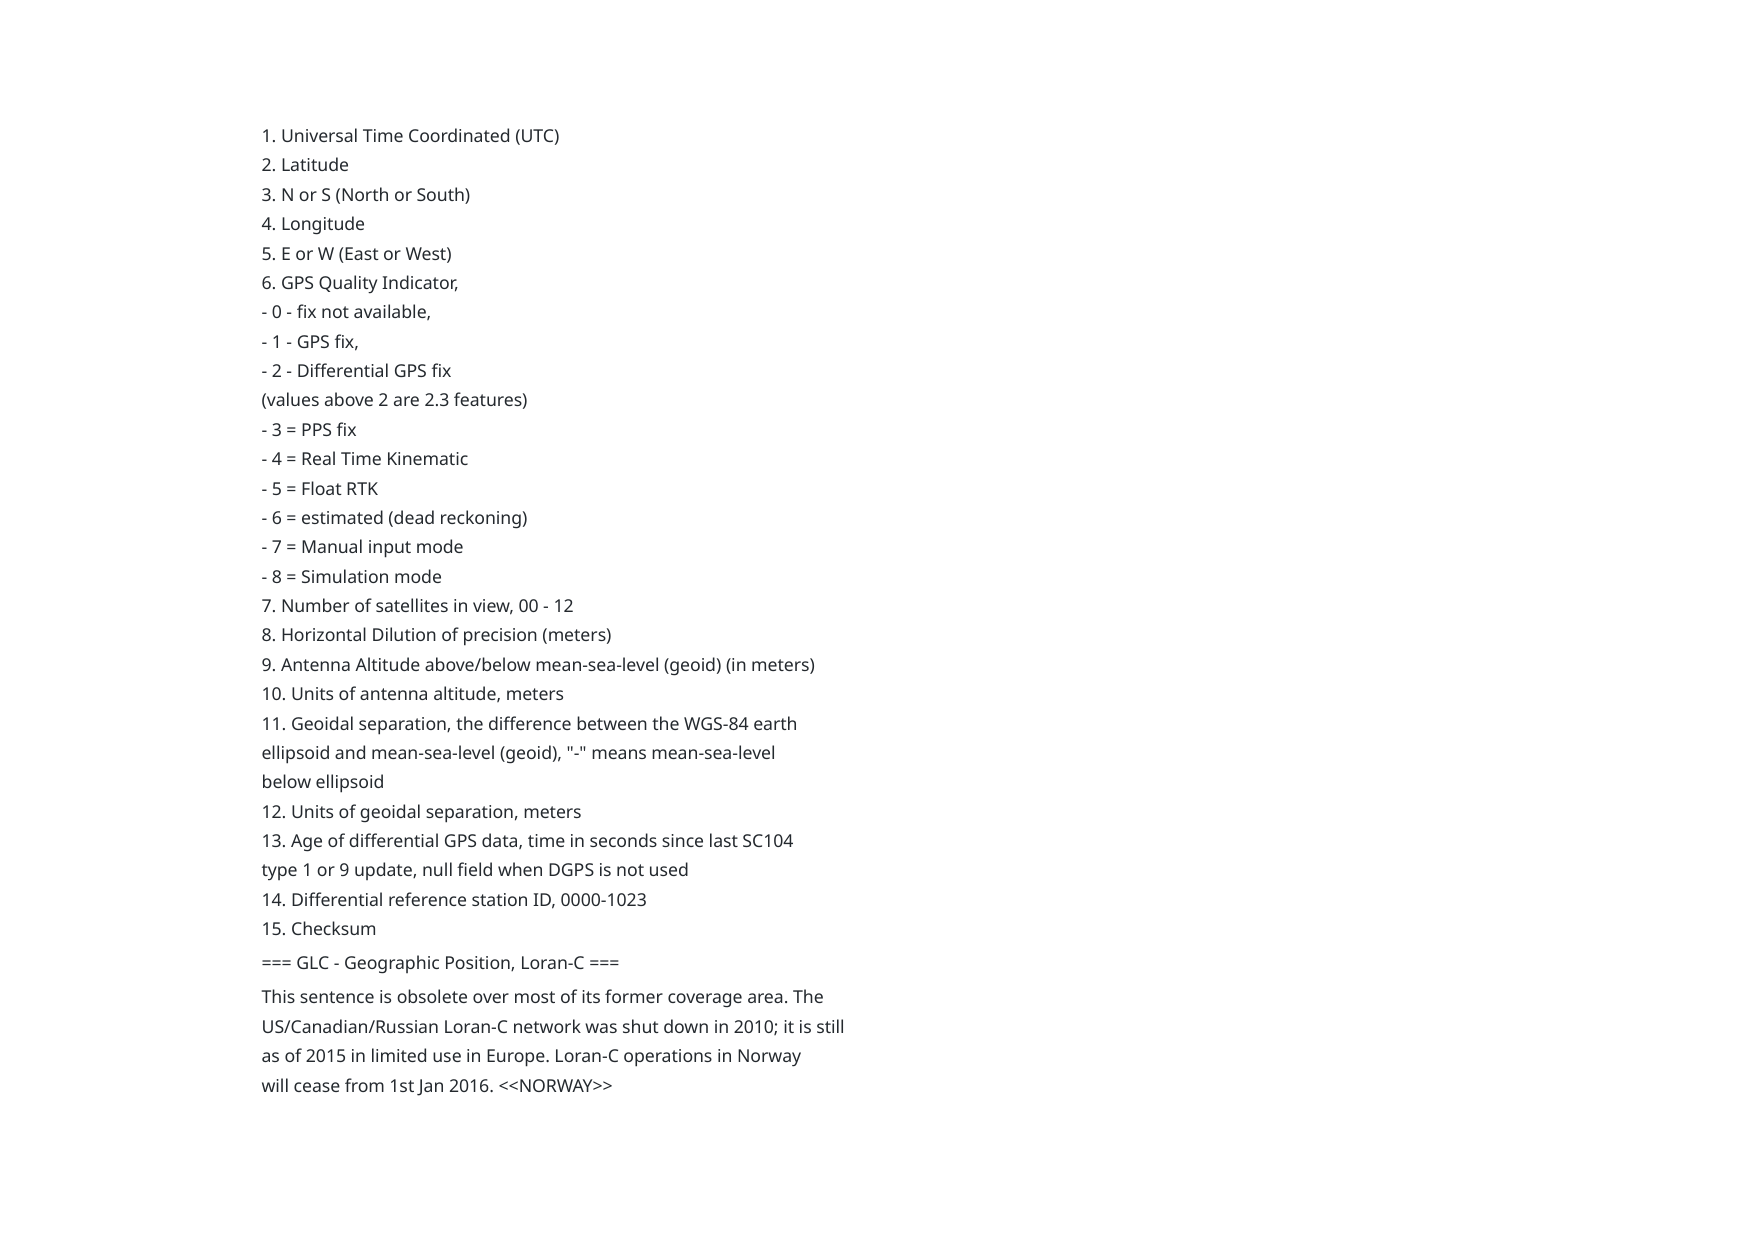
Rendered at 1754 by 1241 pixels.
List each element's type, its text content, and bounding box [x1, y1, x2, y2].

table_cell 5. E or W (East or West) [261, 236, 1636, 265]
table_cell [261, 975, 1636, 979]
table_cell - 3 = PPS fix [261, 412, 1636, 441]
table_cell [118, 265, 261, 294]
table_cell === GLC - Geographic Position, Loran-C === [261, 945, 1636, 975]
table_cell This sentence is obsolete over most of its former coverage area. The [261, 980, 1636, 1009]
table_cell [118, 441, 261, 471]
table_cell [261, 1097, 1636, 1102]
table_cell - 1 - GPS fix, [261, 324, 1636, 353]
table_cell [118, 294, 261, 324]
table_cell - 8 = Simulation mode [261, 559, 1636, 588]
table_cell [118, 1097, 261, 1102]
table_cell [118, 588, 261, 617]
table_cell [118, 823, 261, 852]
table_cell [118, 118, 261, 147]
table_cell 2. Latitude [261, 148, 1636, 177]
table_cell 12. Units of geoidal separation, meters [261, 794, 1636, 823]
table_cell [118, 559, 261, 588]
table_cell 9. Antenna Altitude above/below mean-sea-level (geoid) (in meters) [261, 647, 1636, 676]
table_cell 15. Checksum [261, 911, 1636, 941]
table_cell will cease from 1st Jan 2016. <<NORWAY>> [261, 1068, 1636, 1097]
table_cell 8. Horizontal Dilution of precision (meters) [261, 618, 1636, 647]
table_cell 7. Number of satellites in view, 00 - 12 [261, 588, 1636, 617]
table_cell [118, 764, 261, 794]
table_cell 4. Longitude [261, 206, 1636, 236]
table_cell [118, 911, 261, 941]
table_cell 1. Universal Time Coordinated (UTC) [261, 118, 1636, 147]
table_cell [118, 383, 261, 412]
table_cell [118, 236, 261, 265]
table_cell [118, 177, 261, 206]
table_cell [118, 471, 261, 500]
table_cell 13. Age of differential GPS data, time in seconds since last SC104 [261, 823, 1636, 852]
table_cell 6. GPS Quality Indicator, [261, 265, 1636, 294]
table_cell [118, 324, 261, 353]
table_cell - 6 = estimated (dead reckoning) [261, 500, 1636, 529]
table_cell [261, 941, 1636, 945]
table_cell [118, 980, 261, 1009]
table_cell [118, 882, 261, 911]
table_cell (values above 2 are 2.3 features) [261, 383, 1636, 412]
table_cell 3. N or S (North or South) [261, 177, 1636, 206]
table_cell - 2 - Differential GPS fix [261, 353, 1636, 382]
table_cell [118, 529, 261, 559]
table_cell below ellipsoid [261, 764, 1636, 794]
table_cell [118, 500, 261, 529]
table_cell [118, 1038, 261, 1068]
table_cell - 4 = Real Time Kinematic [261, 441, 1636, 471]
table_cell [118, 853, 261, 882]
table_cell [118, 676, 261, 706]
table_cell [118, 941, 261, 945]
table_cell ellipsoid and mean-sea-level (geoid), "-" means mean-sea-level [261, 735, 1636, 764]
table_cell [118, 206, 261, 236]
table_cell [118, 148, 261, 177]
table_cell [118, 353, 261, 382]
table_cell [118, 706, 261, 735]
table_cell type 1 or 9 update, null field when DGPS is not used [261, 853, 1636, 882]
table_cell - 5 = Float RTK [261, 471, 1636, 500]
table_cell [118, 735, 261, 764]
table_cell as of 2015 in limited use in Europe. Loran-C operations in Norway [261, 1038, 1636, 1068]
table_cell [118, 975, 261, 979]
table_cell [118, 647, 261, 676]
table_cell - 7 = Manual input mode [261, 529, 1636, 559]
table_cell US/Canadian/Russian Loran-C network was shut down in 2010; it is still [261, 1009, 1636, 1038]
table_cell [118, 1009, 261, 1038]
table_cell 10. Units of antenna altitude, meters [261, 676, 1636, 706]
table_cell [118, 618, 261, 647]
table_cell [118, 794, 261, 823]
table_cell [118, 412, 261, 441]
table_cell [118, 945, 261, 975]
table_cell [118, 1068, 261, 1097]
table_cell - 0 - fix not available, [261, 294, 1636, 324]
table_cell 14. Differential reference station ID, 0000-1023 [261, 882, 1636, 911]
table_cell 11. Geoidal separation, the difference between the WGS-84 earth [261, 706, 1636, 735]
